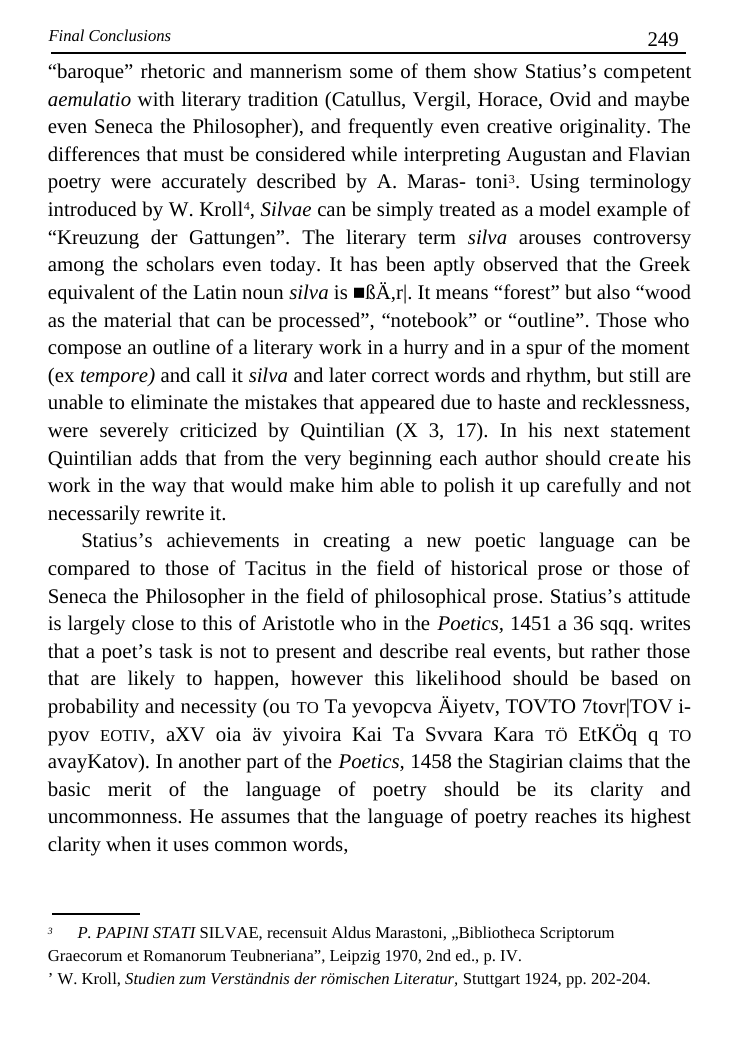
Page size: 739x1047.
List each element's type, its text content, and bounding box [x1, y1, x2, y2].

text 3 P. PAPINI STATI SILVAE, recensuit Aldus Marastoni, „Bibliotheca Scriptorum Graecorum et Romanorum Teubneriana”, Leipzig 1970, 2nd ed., p. IV. [48, 923, 691, 964]
text “baroque” rhetoric and mannerism some of them show Statius’s com­petent aemulatio with literary tradition (Catullus, Vergil, Horace, Ovid and maybe even Seneca the Philosopher), and frequently even creative originality. The differences that must be considered while interpreting Augustan and Flavian poetry were accurately described by A. Maras- toni3. Using terminology introduced by W. Kroll4, Silvae can be simply treated as a model example of “Kreuzung der Gattungen”. The liter­ary term silva arouses controversy among the scholars even today. It has been aptly observed that the Greek equivalent of the Latin noun silva is ■ßÄ,r|. It means “forest” but also “wood as the material that can be processed”, “notebook” or “outline”. Those who compose an outline of a literary work in a hurry and in a spur of the moment (ex tempore) and call it silva and later correct words and rhythm, but still are unable to eliminate the mistakes that appeared due to haste and recklessness, were severely criticized by Quintilian (X 3, 17). In his next statement Quintilian adds that from the very beginning each author should cre­ate his work in the way that would make him able to polish it up care­fully and not necessarily rewrite it. [48, 59, 691, 525]
text Final Conclusions [48, 26, 197, 45]
text Statius’s achievements in creating a new poetic language can be compared to those of Tacitus in the field of historical prose or those of Seneca the Philosopher in the field of philosophical prose. Statius’s attitude is largely close to this of Aristotle who in the Poetics, 1451 a 36 sqq. writes that a poet’s task is not to present and describe real events, but rather those that are likely to happen, however this likeli­hood should be based on probability and necessity (ou to Ta yevopcva Äiyetv, TOVTO 7tovr|TOV i-pyov eotiv, aXV oia äv yivoira Kai Ta Svvara Kara tö EtKÖq q to avayKatov). In another part of the Poetics, 1458 the Stagirian claims that the basic merit of the language of poet­ry should be its clarity and uncommonness. He assumes that the lan­guage of poetry reaches its highest clarity when it uses common words, [48, 528, 691, 856]
text ’ W. Kroll, Studien zum Verständnis der römischen Literatur, Stuttgart 1924, pp. 202-204. [48, 968, 691, 988]
text 249 [647, 27, 688, 51]
